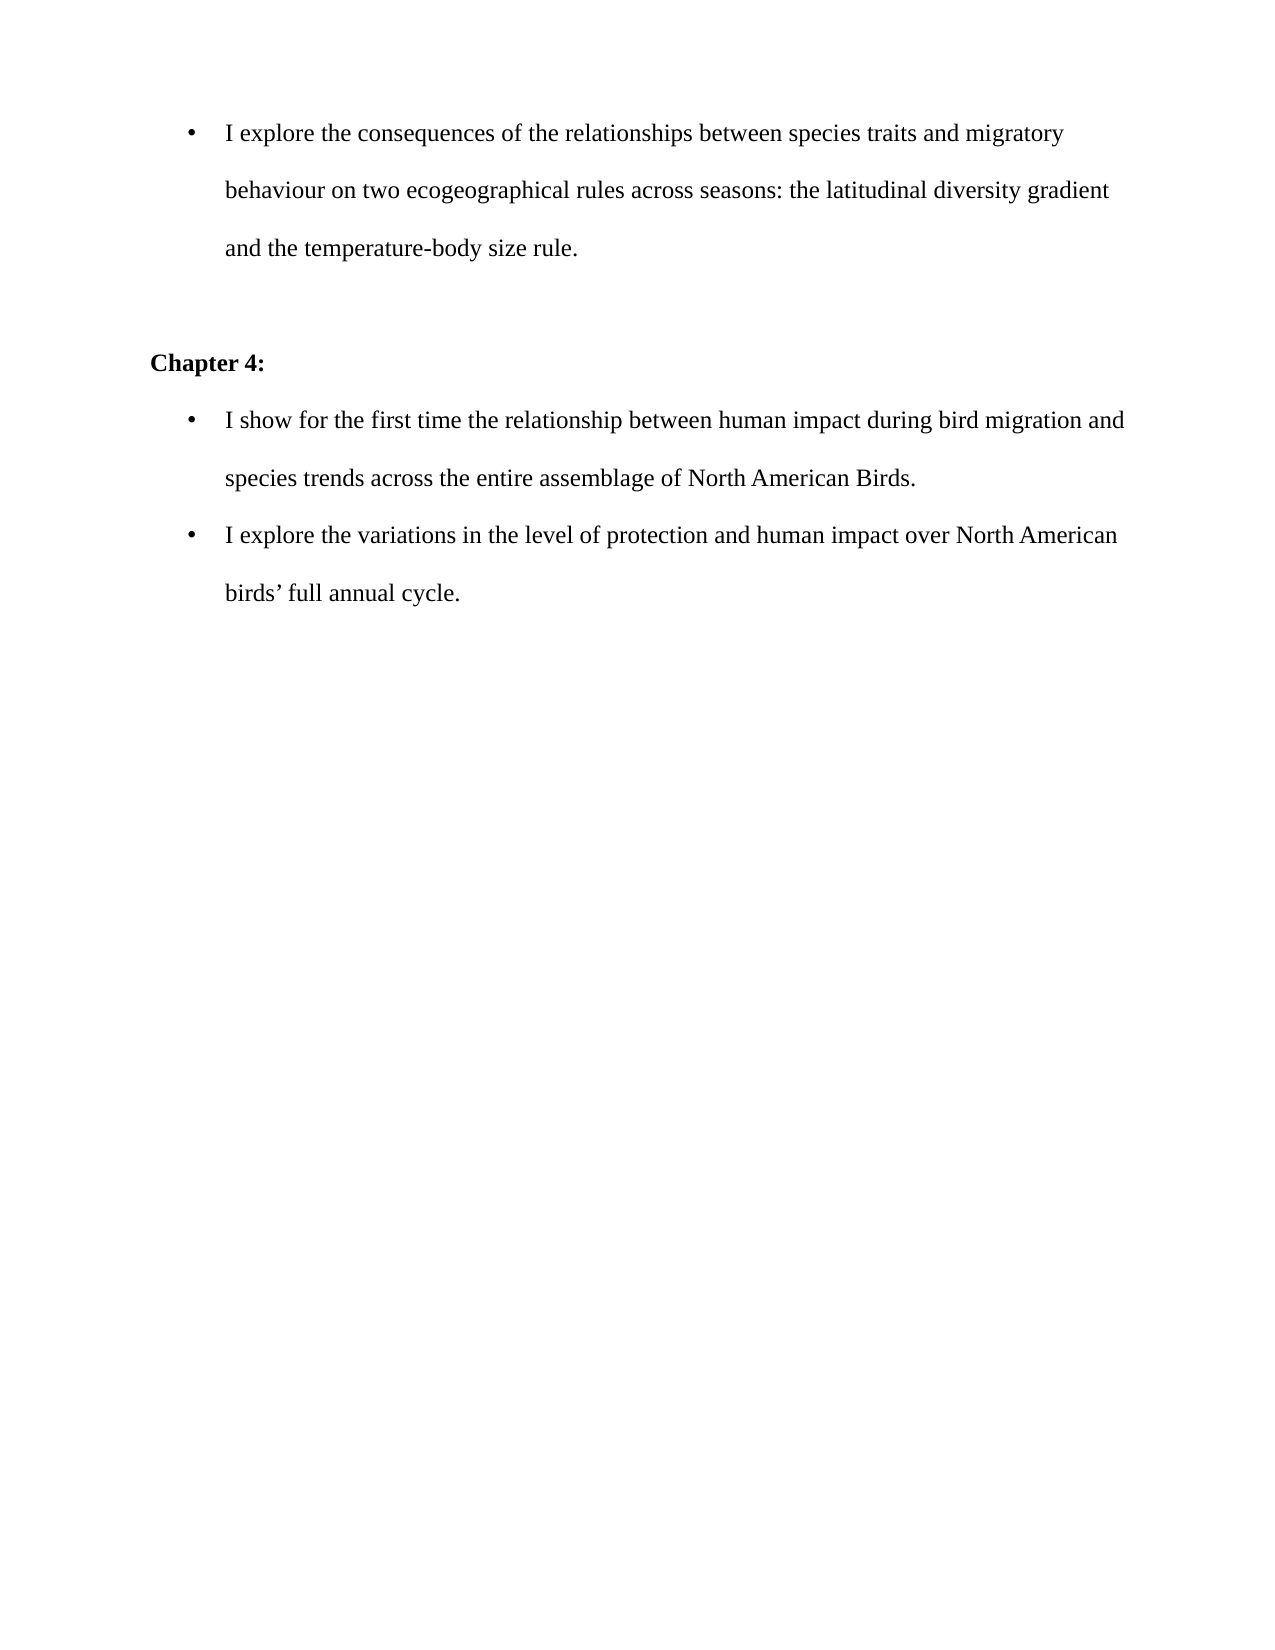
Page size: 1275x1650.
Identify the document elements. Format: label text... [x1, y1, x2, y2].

list I explore the variations in the level of protection and human impact over North American birds’ full annual cycle. [187, 521, 1125, 607]
list I show for the first time the relationship between human impact during bird migration and species trends across the entire assemblage of North American Birds. [187, 406, 1125, 492]
text Chapter 4: [150, 348, 1125, 377]
list I explore the consequences of the relationships between species traits and migratory behaviour on two ecogeographical rules across seasons: the latitudinal diversity gradient and the temperature-body size rule. [187, 118, 1125, 262]
